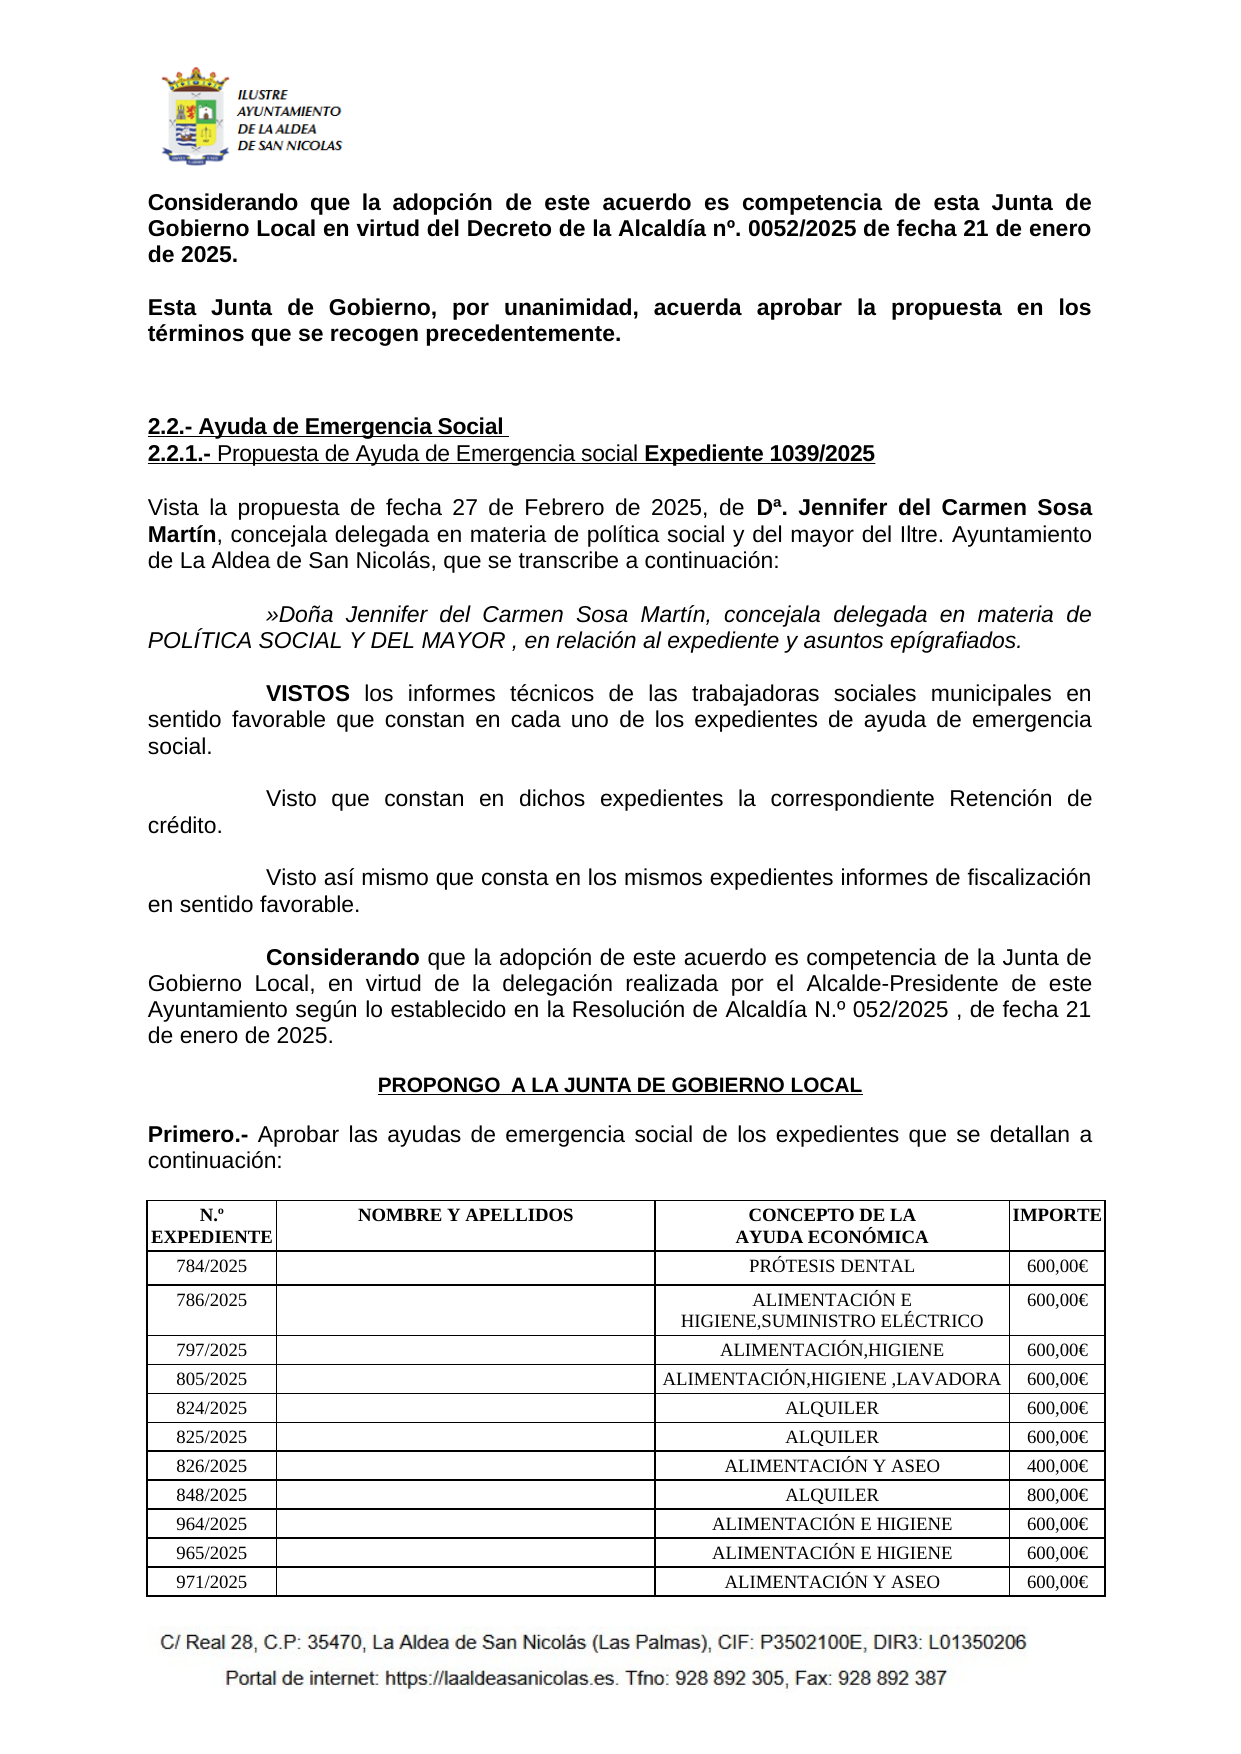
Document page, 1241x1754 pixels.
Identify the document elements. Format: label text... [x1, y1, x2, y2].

text 2.2.1.- Propuesta de Ayuda de Emergencia social Expediente 1039/2025 [148, 440, 1093, 467]
text Considerando que la adopción de este acuerdo es competencia de la Junta de Gobierno Local, en virtud de la delegación realizada por el Alcalde-Presidente de este Ayuntamiento según lo establecido en la Resolución de Alcaldía N.º 052/2025 , de fecha 21 de enero de 2025. [148, 943, 1093, 1049]
table_cell 600,00€ [1010, 1568, 1104, 1595]
table_cell 797/2025 [148, 1336, 276, 1363]
table_cell [277, 1452, 654, 1479]
table_cell 786/2025 [148, 1286, 276, 1334]
table_cell 824/2025 [148, 1394, 276, 1421]
table_cell [277, 1336, 654, 1363]
table_cell 600,00€ [1010, 1252, 1104, 1284]
table_cell 848/2025 [148, 1481, 276, 1508]
table_cell [277, 1510, 654, 1537]
table_cell [277, 1423, 654, 1450]
table_header CONCEPTO DE LA AYUDA ECONÓMICA [656, 1201, 1009, 1250]
table_cell ALQUILER [656, 1394, 1009, 1421]
table_header N.º EXPEDIENTE [148, 1201, 276, 1250]
table_cell 784/2025 [148, 1252, 276, 1284]
text Primero.- Aprobar las ayudas de emergencia social de los expedientes que se detallan a continuación: [148, 1121, 1093, 1173]
table_cell 400,00€ [1010, 1452, 1104, 1479]
table_cell ALIMENTACIÓN,HIGIENE [656, 1336, 1009, 1363]
table_cell [277, 1394, 654, 1421]
table_cell 826/2025 [148, 1452, 276, 1479]
picture [148, 1626, 1034, 1694]
table_cell [277, 1252, 654, 1284]
table_cell ALQUILER [656, 1481, 1009, 1508]
text Visto así mismo que consta en los mismos expedientes informes de fiscalización en sentido favorable. [148, 864, 1093, 917]
text PROPONGO A LA JUNTA DE GOBIERNO LOCAL [148, 1073, 1093, 1097]
table_cell [277, 1539, 654, 1566]
table_cell 964/2025 [148, 1510, 276, 1537]
picture [148, 59, 358, 173]
table_header IMPORTE [1010, 1201, 1104, 1250]
table_cell 600,00€ [1010, 1286, 1104, 1334]
table_cell ALIMENTACIÓN E HIGIENE [656, 1539, 1009, 1566]
table_cell 965/2025 [148, 1539, 276, 1566]
table_cell PRÓTESIS DENTAL [656, 1252, 1009, 1284]
table_cell 600,00€ [1010, 1423, 1104, 1450]
table_cell ALIMENTACIÓN E HIGIENE,SUMINISTRO ELÉCTRICO [656, 1286, 1009, 1334]
text Visto que constan en dichos expedientes la correspondiente Retención de crédito. [148, 785, 1093, 838]
table_header NOMBRE Y APELLIDOS [277, 1201, 654, 1250]
table_cell 600,00€ [1010, 1365, 1104, 1392]
text »Doña Jennifer del Carmen Sosa Martín, concejala delegada en materia de POLÍTICA SOCIAL Y DEL MAYOR , en relación al expediente y asuntos epígrafiados. [148, 601, 1093, 653]
text 2.2.- Ayuda de Emergencia Social [148, 413, 1093, 439]
table_cell ALIMENTACIÓN Y ASEO [656, 1568, 1009, 1595]
table_cell 825/2025 [148, 1423, 276, 1450]
table_cell ALIMENTACIÓN,HIGIENE ,LAVADORA [656, 1365, 1009, 1392]
table_cell ALIMENTACIÓN E HIGIENE [656, 1510, 1009, 1537]
table_cell ALIMENTACIÓN Y ASEO [656, 1452, 1009, 1479]
table_cell 800,00€ [1010, 1481, 1104, 1508]
text Considerando que la adopción de este acuerdo es competencia de esta Junta de Gobierno Local en virtud del Decreto de la Alcaldía nº. 0052/2025 de fecha 21 de enero de 2025. [148, 188, 1092, 267]
table_cell 805/2025 [148, 1365, 276, 1392]
table_cell 971/2025 [148, 1568, 276, 1595]
table_cell 600,00€ [1010, 1539, 1104, 1566]
text Vista la propuesta de fecha 27 de Febrero de 2025, de Dª. Jennifer del Carmen Sosa Martín, concejala delegada en materia de política social y del mayor del Iltre. Ayuntamiento de La Aldea de San Nicolás, que se transcribe a continuación: [148, 494, 1093, 573]
table_cell 600,00€ [1010, 1394, 1104, 1421]
table_cell ALQUILER [656, 1423, 1009, 1450]
table_cell 600,00€ [1010, 1336, 1104, 1363]
text VISTOS los informes técnicos de las trabajadoras sociales municipales en sentido favorable que constan en cada uno de los expedientes de ayuda de emergencia social. [148, 680, 1093, 759]
table_cell 600,00€ [1010, 1510, 1104, 1537]
table_cell [277, 1481, 654, 1508]
table_cell [277, 1286, 654, 1334]
text Esta Junta de Gobierno, por unanimidad, acuerda aprobar la propuesta en los términos que se recogen precedentemente. [148, 294, 1093, 347]
table_cell [277, 1568, 654, 1595]
table_cell [277, 1365, 654, 1392]
